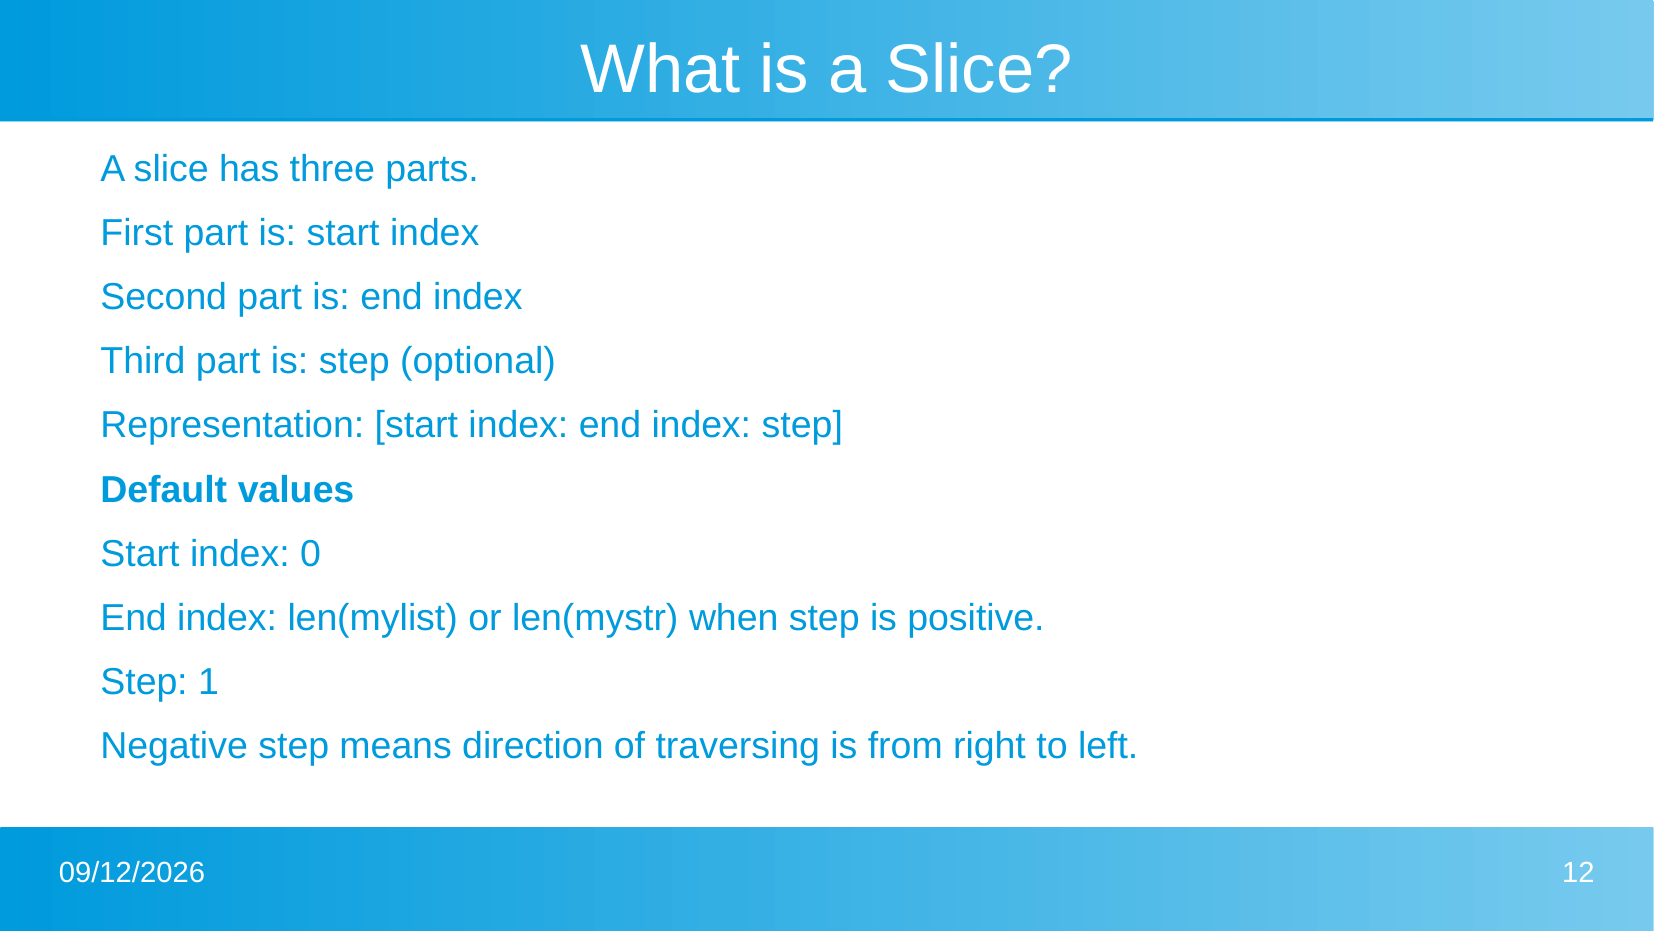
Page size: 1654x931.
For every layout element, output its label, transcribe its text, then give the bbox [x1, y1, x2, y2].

title What is a Slice? [59, 29, 1595, 108]
list A slice has three parts. First part is: start index Second part is: end index Third part is: step (optional) Representation: [start index: end index: step] Default values Start index: 0 End index: len(mylist) or len(mystr) when step is positive. Step: 1 Negative step means direction of traversing is from right to left. [29, 147, 1565, 739]
